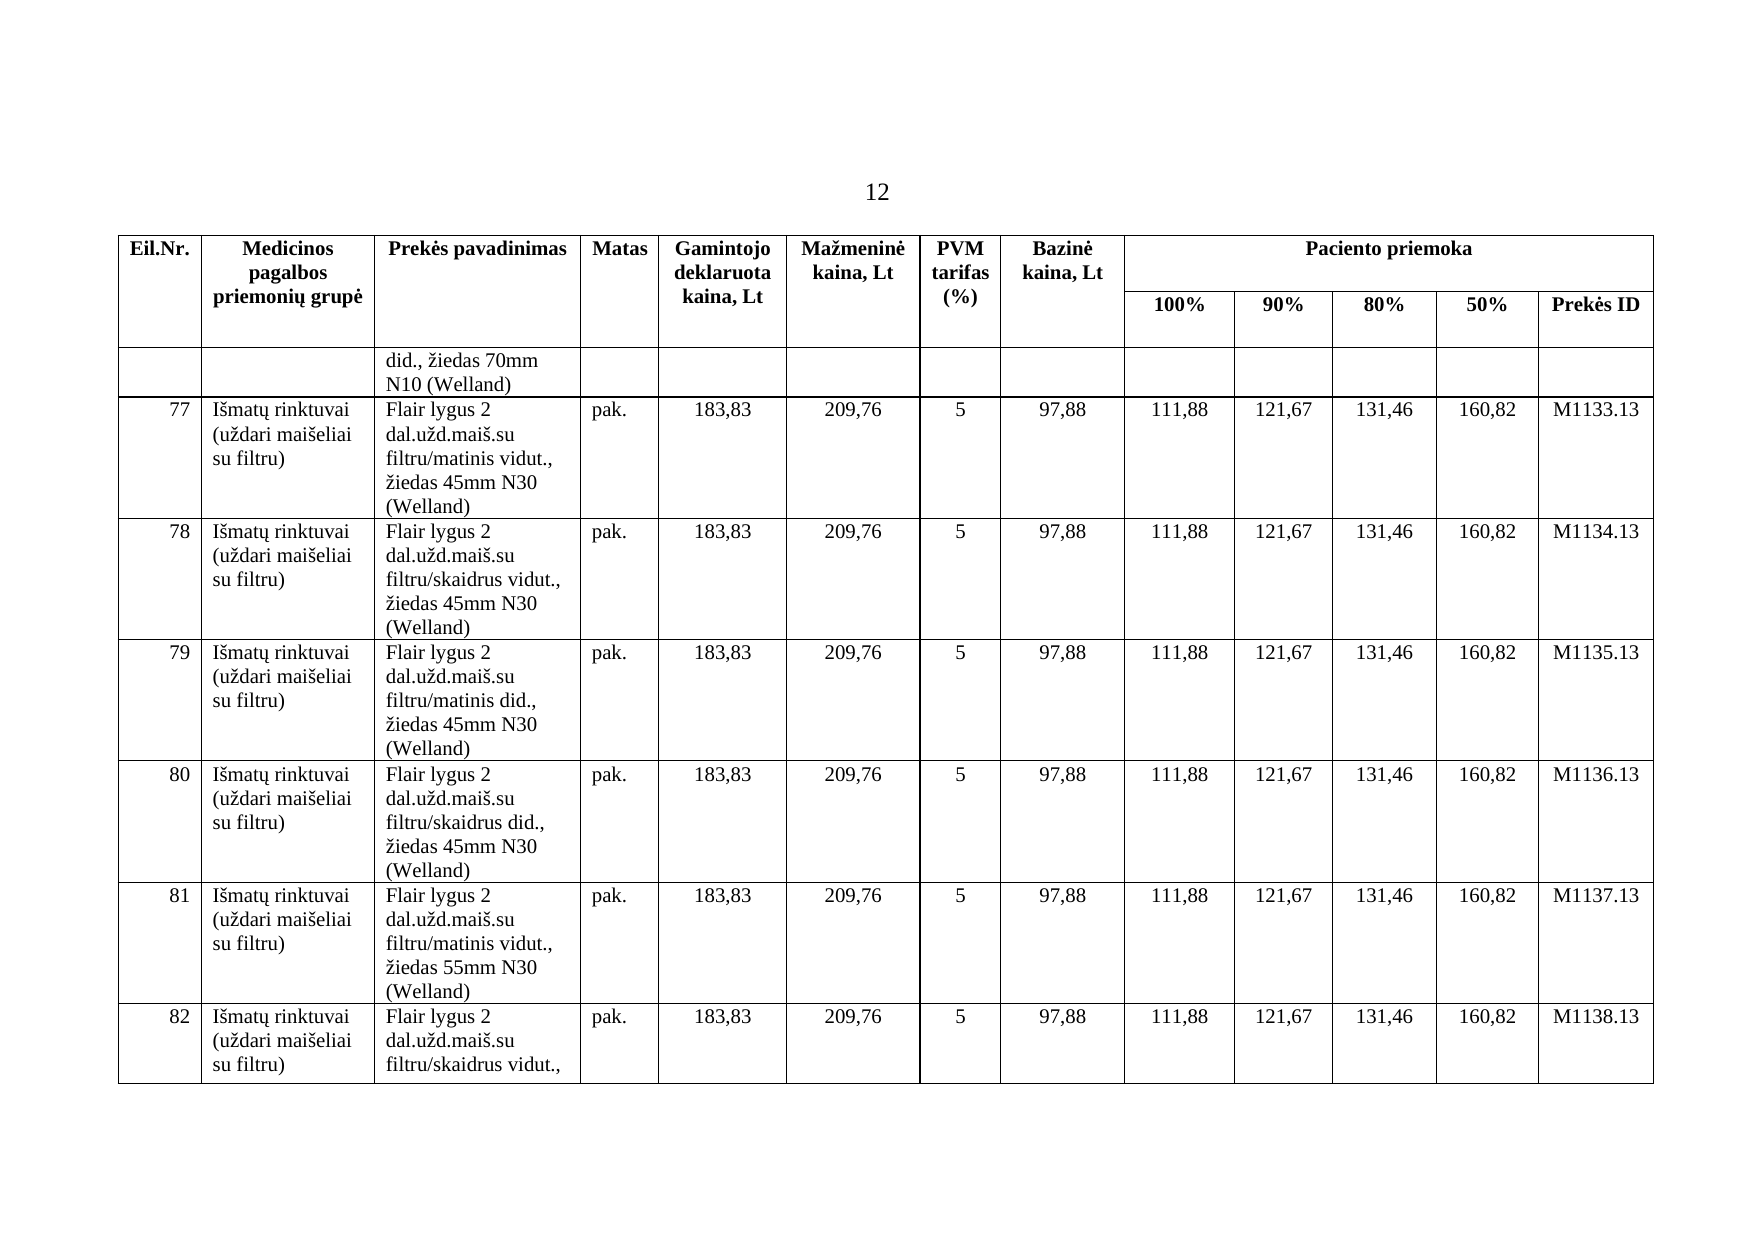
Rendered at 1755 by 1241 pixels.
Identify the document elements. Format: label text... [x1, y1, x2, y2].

table_cell [119, 348, 201, 396]
table_cell 97,88 [1001, 1004, 1124, 1083]
table_cell Išmatų rinktuvai (uždari maišeliai su filtru) [202, 398, 374, 518]
table_header PVM tarifas (%) [921, 236, 1000, 347]
table_cell 183,83 [659, 1004, 786, 1083]
table_cell 111,88 [1125, 761, 1234, 882]
table_cell Flair lygus 2 dal.užd.maiš.su filtru/skaidrus did., žiedas 45mm N30 (Welland) [375, 761, 580, 882]
table_cell [1235, 348, 1332, 396]
table_cell Išmatų rinktuvai (uždari maišeliai su filtru) [202, 1004, 374, 1083]
table_cell 121,67 [1235, 640, 1332, 760]
table_cell 80 [119, 761, 201, 882]
table_cell 77 [119, 398, 201, 518]
table_cell 5 [921, 883, 1000, 1003]
table_cell 183,83 [659, 398, 786, 518]
table_cell Flair lygus 2 dal.užd.maiš.su filtru/skaidrus vidut., [375, 1004, 580, 1083]
table_cell 5 [921, 398, 1000, 518]
table_cell 209,76 [787, 1004, 919, 1083]
table_cell M1137.13 [1539, 883, 1653, 1003]
table_cell 121,67 [1235, 761, 1332, 882]
table_cell Flair lygus 2 dal.užd.maiš.su filtru/matinis vidut., žiedas 45mm N30 (Welland) [375, 398, 580, 518]
table_cell pak. [581, 1004, 658, 1083]
table_cell 121,67 [1235, 398, 1332, 518]
table_header Mažmeninė kaina, Lt [787, 236, 919, 347]
table_cell 5 [921, 1004, 1000, 1083]
table_cell 160,82 [1437, 883, 1538, 1003]
table_cell [1333, 348, 1436, 396]
table_cell 131,46 [1333, 883, 1436, 1003]
table_cell 183,83 [659, 883, 786, 1003]
table_cell 183,83 [659, 640, 786, 760]
table_cell 111,88 [1125, 640, 1234, 760]
table_cell 111,88 [1125, 398, 1234, 518]
table_cell Išmatų rinktuvai (uždari maišeliai su filtru) [202, 640, 374, 760]
table_cell M1133.13 [1539, 398, 1653, 518]
table_cell 209,76 [787, 398, 919, 518]
table_cell M1138.13 [1539, 1004, 1653, 1083]
table_cell 78 [119, 519, 201, 639]
table_cell [659, 348, 786, 396]
table_cell 160,82 [1437, 761, 1538, 882]
table_cell Išmatų rinktuvai (uždari maišeliai su filtru) [202, 761, 374, 882]
table_cell 100% [1125, 292, 1234, 347]
table_cell pak. [581, 398, 658, 518]
table_cell 79 [119, 640, 201, 760]
table_header Paciento priemoka [1125, 236, 1653, 291]
table_cell Flair lygus 2 dal.užd.maiš.su filtru/skaidrus vidut., žiedas 45mm N30 (Welland) [375, 519, 580, 639]
table_cell 90% [1235, 292, 1332, 347]
table_cell 160,82 [1437, 640, 1538, 760]
table_cell M1135.13 [1539, 640, 1653, 760]
table_cell 5 [921, 761, 1000, 882]
table_cell [581, 348, 658, 396]
table_cell M1134.13 [1539, 519, 1653, 639]
table_cell pak. [581, 883, 658, 1003]
table_cell 111,88 [1125, 1004, 1234, 1083]
table_cell [1539, 348, 1653, 396]
table_cell [921, 348, 1000, 396]
table_cell pak. [581, 640, 658, 760]
table_cell 209,76 [787, 519, 919, 639]
table_cell 5 [921, 519, 1000, 639]
table_cell Prekės ID [1539, 292, 1653, 347]
table_cell 131,46 [1333, 1004, 1436, 1083]
table_cell 111,88 [1125, 883, 1234, 1003]
table_cell Flair lygus 2 dal.užd.maiš.su filtru/matinis did., žiedas 45mm N30 (Welland) [375, 640, 580, 760]
table_cell 183,83 [659, 761, 786, 882]
table_cell 131,46 [1333, 519, 1436, 639]
table_cell 121,67 [1235, 519, 1332, 639]
table_cell 131,46 [1333, 761, 1436, 882]
table_header Bazinė kaina, Lt [1001, 236, 1124, 347]
table_cell 209,76 [787, 761, 919, 882]
table_cell 209,76 [787, 640, 919, 760]
table_cell Išmatų rinktuvai (uždari maišeliai su filtru) [202, 519, 374, 639]
table_cell M1136.13 [1539, 761, 1653, 882]
table_cell 160,82 [1437, 398, 1538, 518]
table_cell 50% [1437, 292, 1538, 347]
table_cell 183,83 [659, 519, 786, 639]
table_cell 97,88 [1001, 398, 1124, 518]
table_cell 81 [119, 883, 201, 1003]
table_header Prekės pavadinimas [375, 236, 580, 347]
table_header Gamintojo deklaruota kaina, Lt [659, 236, 786, 347]
table_cell 97,88 [1001, 761, 1124, 882]
table_header Medicinos pagalbos priemonių grupė [202, 236, 374, 347]
table_cell did., žiedas 70mm N10 (Welland) [375, 348, 580, 396]
table_cell [1001, 348, 1124, 396]
table_cell 160,82 [1437, 519, 1538, 639]
table_cell 80% [1333, 292, 1436, 347]
table_cell 82 [119, 1004, 201, 1083]
table_cell 97,88 [1001, 519, 1124, 639]
table_cell 131,46 [1333, 640, 1436, 760]
table_cell Flair lygus 2 dal.užd.maiš.su filtru/matinis vidut., žiedas 55mm N30 (Welland) [375, 883, 580, 1003]
table_cell [1125, 348, 1234, 396]
table_cell [1437, 348, 1538, 396]
table_cell 97,88 [1001, 883, 1124, 1003]
table_cell 121,67 [1235, 1004, 1332, 1083]
table_cell [202, 348, 374, 396]
table_cell 131,46 [1333, 398, 1436, 518]
table_cell pak. [581, 761, 658, 882]
table_cell 121,67 [1235, 883, 1332, 1003]
table_cell 5 [921, 640, 1000, 760]
table_cell 111,88 [1125, 519, 1234, 639]
table_cell 160,82 [1437, 1004, 1538, 1083]
table_cell 209,76 [787, 883, 919, 1003]
table_header Eil.Nr. [119, 236, 201, 347]
table_cell pak. [581, 519, 658, 639]
table_cell [787, 348, 919, 396]
table_cell 97,88 [1001, 640, 1124, 760]
table_header Matas [581, 236, 658, 347]
table_cell Išmatų rinktuvai (uždari maišeliai su filtru) [202, 883, 374, 1003]
